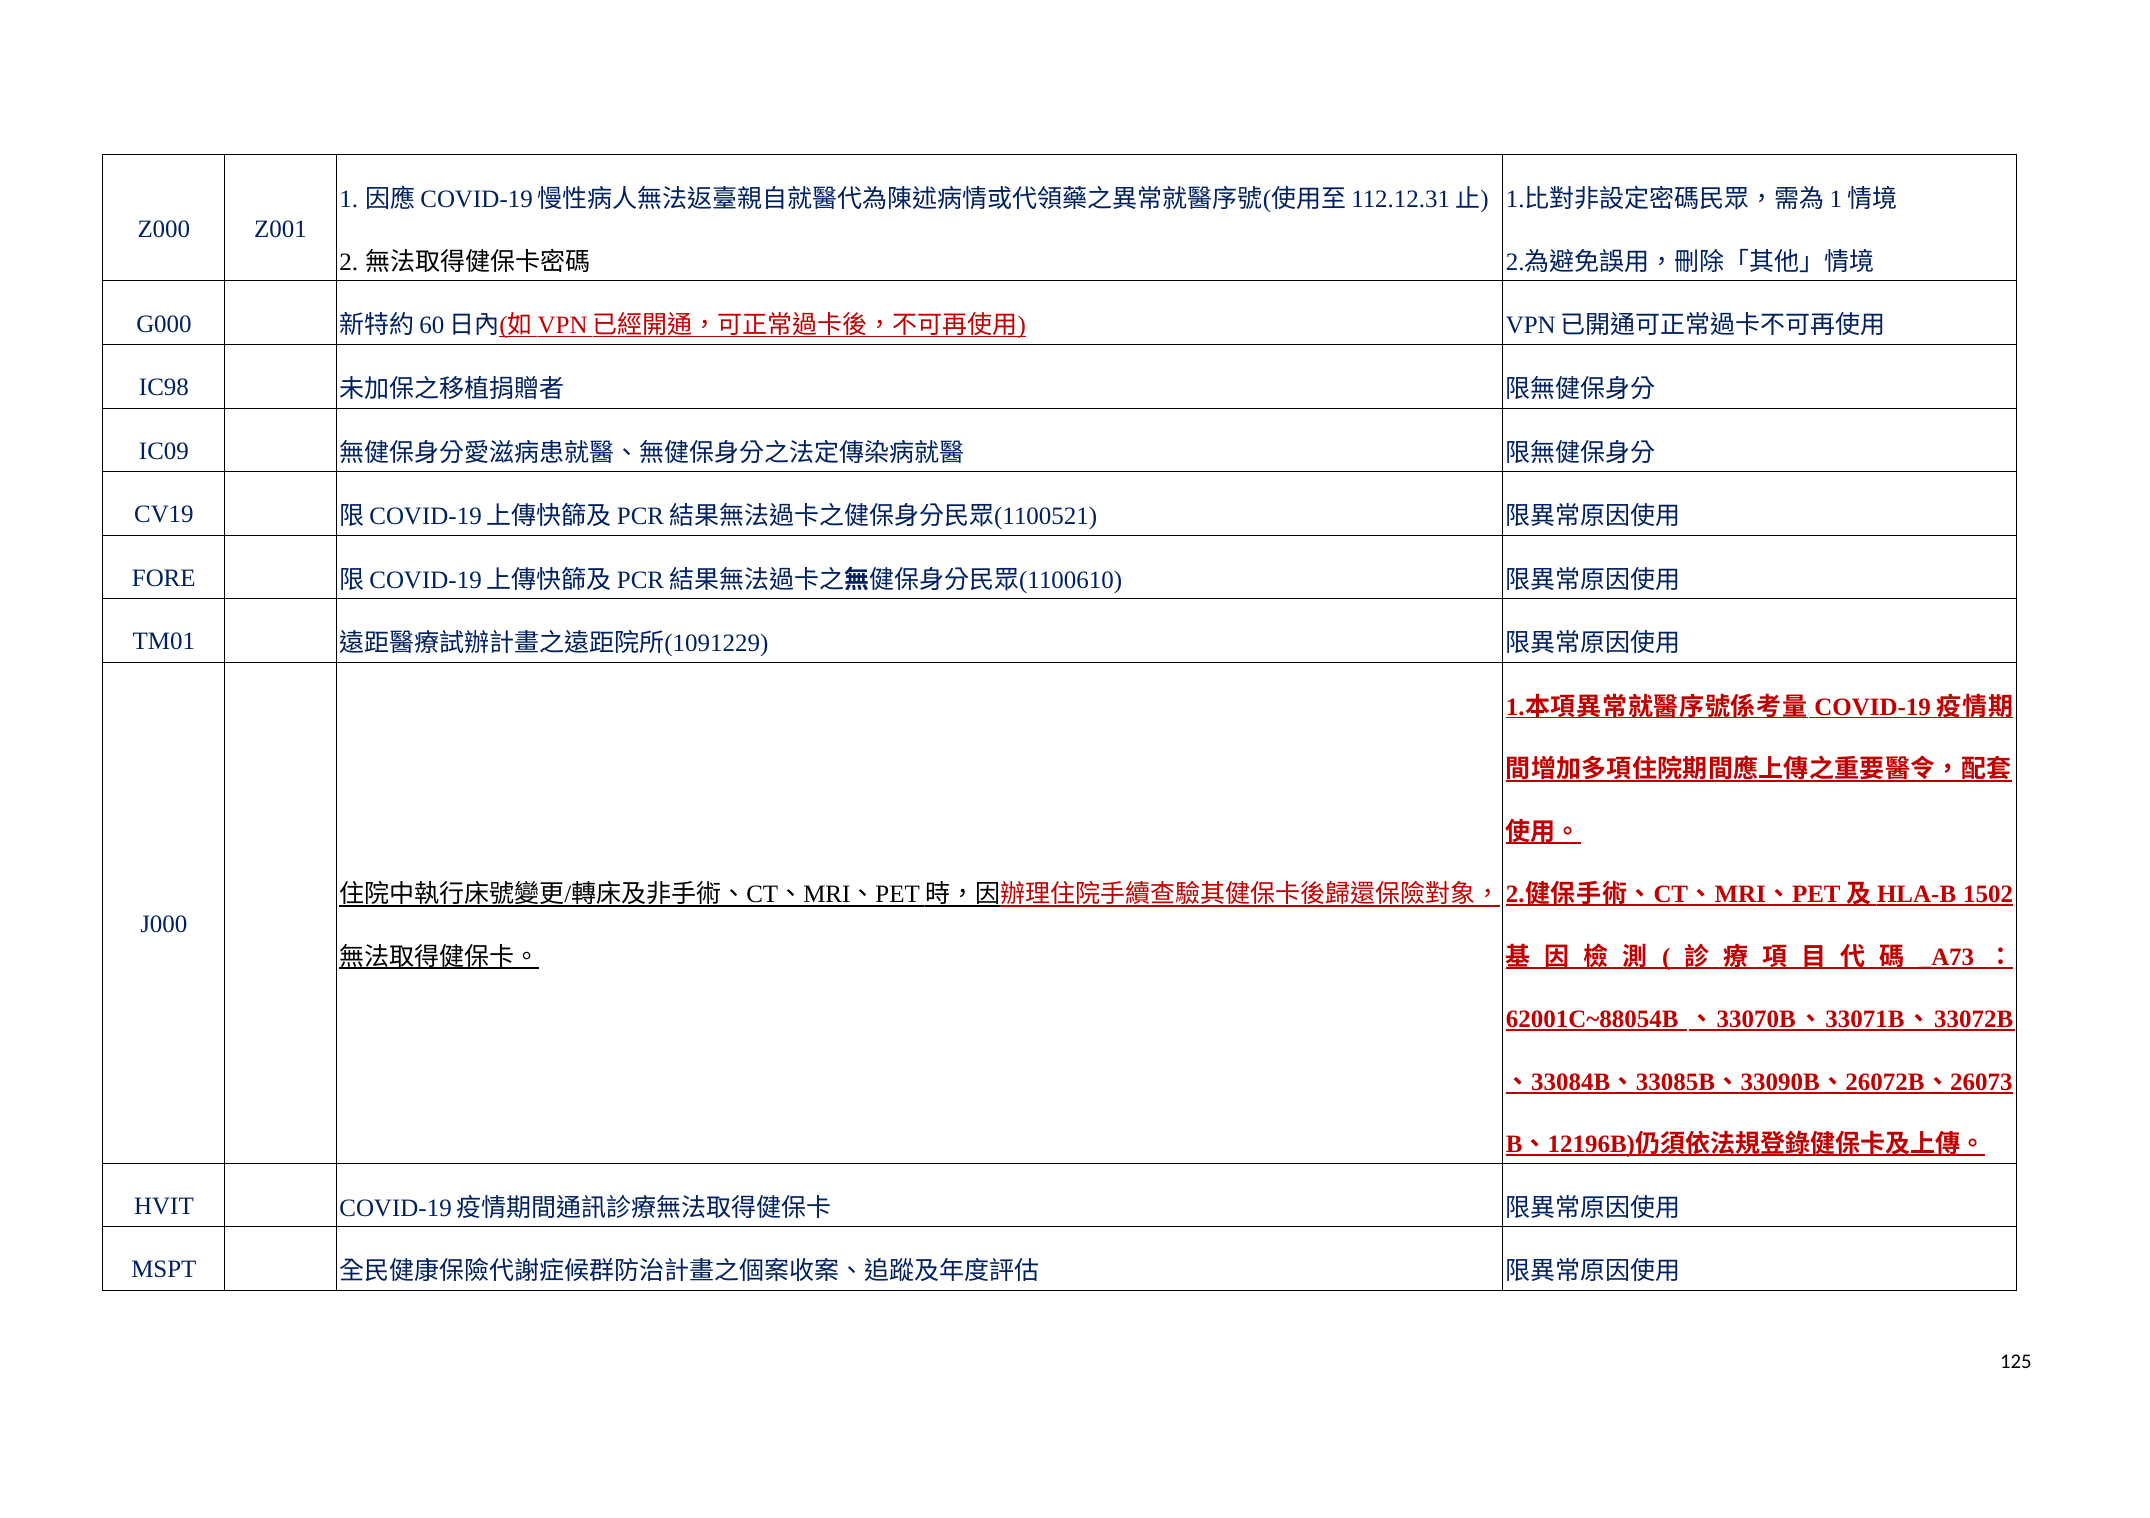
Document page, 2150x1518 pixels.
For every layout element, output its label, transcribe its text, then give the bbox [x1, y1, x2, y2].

table_cell CV19 [103, 472, 224, 534]
table_cell [225, 663, 336, 1163]
table_cell [225, 1227, 336, 1290]
table_cell MSPT [103, 1227, 224, 1290]
table_cell G000 [103, 281, 224, 344]
table_cell 限無健保身分 [1503, 345, 2016, 407]
table_cell TM01 [103, 599, 224, 662]
table_cell IC09 [103, 409, 224, 471]
table_cell 限異常原因使用 [1503, 1227, 2016, 1290]
table_cell HVIT [103, 1164, 224, 1226]
table_cell [225, 409, 336, 471]
table_cell 無健保身分愛滋病患就醫、無健保身分之法定傳染病就醫 [337, 409, 1502, 471]
table_cell J000 [103, 663, 224, 1163]
table_cell 住院中執行床號變更/轉床及非手術、CT、MRI、PET時，因辦理住院手續查驗其健保卡後歸還保險對象，無法取得健保卡。 [337, 663, 1502, 1163]
table_cell IC98 [103, 345, 224, 407]
table_cell 全民健康保險代謝症候群防治計畫之個案收案、追蹤及年度評估 [337, 1227, 1502, 1290]
table_cell Z000 [103, 155, 224, 280]
table_cell COVID-19疫情期間通訊診療無法取得健保卡 [337, 1164, 1502, 1226]
table_cell 限COVID-19上傳快篩及PCR結果無法過卡之無健保身分民眾(1100610) [337, 536, 1502, 598]
table_cell 限異常原因使用 [1503, 599, 2016, 662]
table_cell 限異常原因使用 [1503, 1164, 2016, 1226]
table_cell [225, 599, 336, 662]
table_cell 限無健保身分 [1503, 409, 2016, 471]
table_cell 未加保之移植捐贈者 [337, 345, 1502, 407]
table_cell [225, 345, 336, 407]
table_cell VPN已開通可正常過卡不可再使用 [1503, 281, 2016, 344]
table_cell Z001 [225, 155, 336, 280]
table_cell FORE [103, 536, 224, 598]
table_cell [225, 536, 336, 598]
table_cell [225, 472, 336, 534]
table_cell 新特約60日內(如VPN已經開通，可正常過卡後，不可再使用) [337, 281, 1502, 344]
table_cell 限異常原因使用 [1503, 536, 2016, 598]
table_cell 1.本項異常就醫序號係考量COVID-19疫情期間增加多項住院期間應上傳之重要醫令，配套使用。 2.健保手術、CT、MRI、PET及HLA-B 1502 基因檢測(診療項目代碼_A73：62001C~88054B 、33070B、33071B、33072B、33084B、33085B、33090B、26072B、26073B、12196B)仍須依法規登錄健保卡及上傳。 [1503, 663, 2016, 1163]
table_cell 1.比對非設定密碼民眾，需為1情境 2.為避免誤用，刪除「其他」情境 [1503, 155, 2016, 280]
table_cell 限異常原因使用 [1503, 472, 2016, 534]
table_cell [225, 281, 336, 344]
table_cell 限COVID-19上傳快篩及PCR結果無法過卡之健保身分民眾(1100521) [337, 472, 1502, 534]
table_cell [225, 1164, 336, 1226]
table_cell 因應COVID-19慢性病人無法返臺親自就醫代為陳述病情或代領藥之異常就醫序號(使用至112.12.31止) 無法取得健保卡密碼 [337, 155, 1502, 280]
table_cell 遠距醫療試辦計畫之遠距院所(1091229) [337, 599, 1502, 662]
